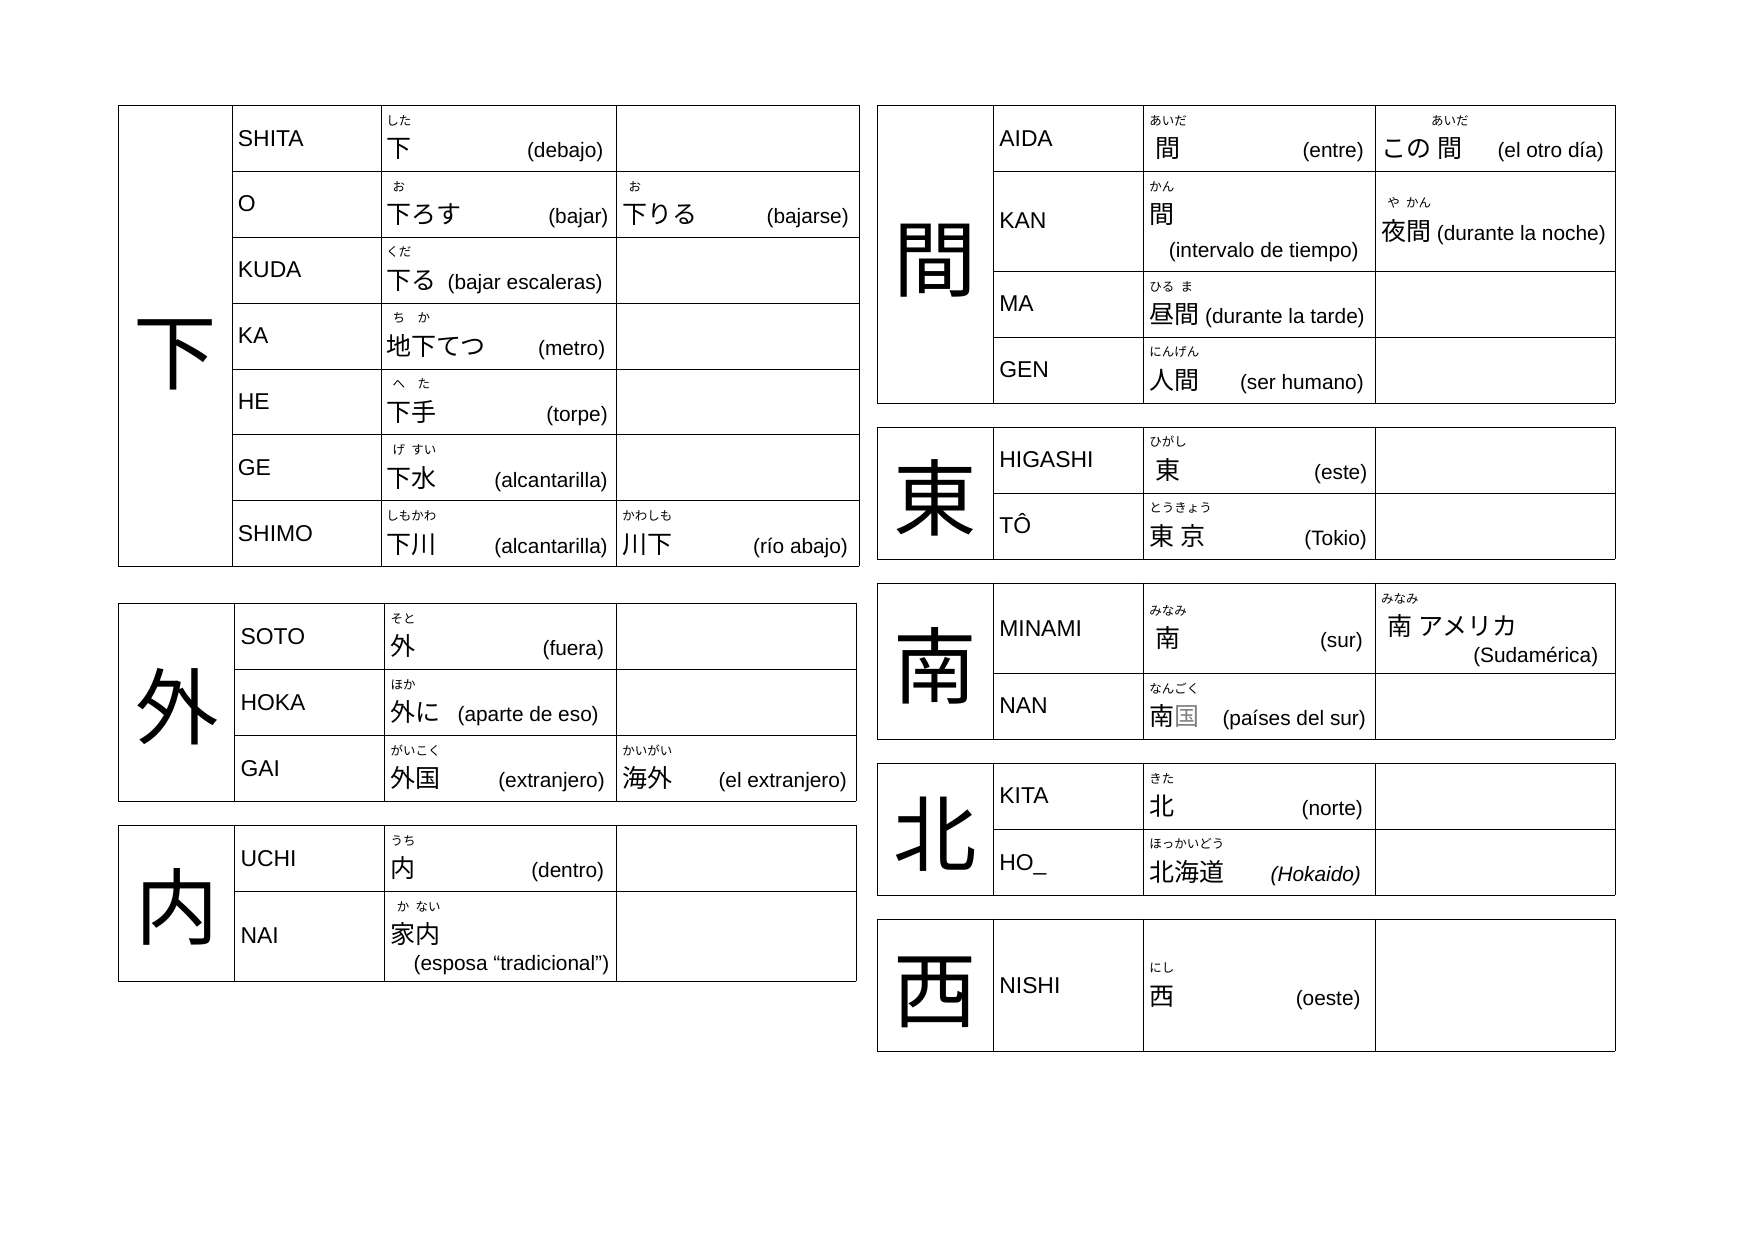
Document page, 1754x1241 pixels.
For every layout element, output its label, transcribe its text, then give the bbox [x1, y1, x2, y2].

table_cell MA [994, 272, 1143, 337]
table_header [1376, 920, 1615, 1051]
table_cell KA [233, 304, 381, 368]
table_cell NAN [994, 674, 1143, 739]
table_header 内 [119, 826, 234, 981]
table_cell 海かい外がい (el extranjero) [617, 736, 856, 801]
table_header UCHI [235, 826, 384, 891]
table_cell 昼ひる間ま (durante la tarde) [1144, 272, 1375, 337]
table_cell 北ほっ海かい道どう (Hokaido) [1144, 830, 1375, 895]
table_cell GAI [235, 736, 384, 801]
table_cell 地ち下かてつ (metro) [382, 304, 616, 368]
table_cell 家か内ない (esposa “tradicional”) [385, 892, 616, 981]
table_header [617, 604, 856, 669]
table_cell [1376, 674, 1615, 739]
table_header 間あいだ (entre) [1144, 106, 1375, 171]
table_cell 川かわ下しも (río abajo) [617, 501, 859, 566]
table_cell [1376, 830, 1615, 895]
table_cell TÔ [994, 494, 1143, 559]
table_header 間 [878, 106, 993, 402]
table_cell 下げ水すい (alcantarilla) [382, 435, 616, 500]
table_cell KUDA [233, 238, 381, 302]
table_cell [617, 670, 856, 735]
table_header MINAMI [994, 584, 1143, 673]
table_cell [617, 435, 859, 500]
table_header 南みなみ (sur) [1144, 584, 1375, 673]
table_header 南 [878, 584, 993, 739]
table_cell HE [233, 370, 381, 434]
table_cell 東とう京きょう (Tokio) [1144, 494, 1375, 559]
table_cell [1376, 272, 1615, 337]
table_cell 間かん (intervalo de tiempo) [1144, 172, 1375, 271]
table_header 下 [119, 106, 232, 566]
table_header 外そと (fuera) [385, 604, 616, 669]
table_cell SHIMO [233, 501, 381, 566]
table_header この間あいだ (el otro día) [1376, 106, 1615, 171]
table_cell [617, 370, 859, 434]
table_header 南みなみアメリカ (Sudamérica) [1376, 584, 1615, 673]
table_cell NAI [235, 892, 384, 981]
table_cell KAN [994, 172, 1143, 271]
table_cell HOKA [235, 670, 384, 735]
table_header SOTO [235, 604, 384, 669]
table_cell [617, 304, 859, 368]
table_cell [617, 892, 856, 981]
table_header [1376, 428, 1615, 492]
table_header 西 [878, 920, 993, 1051]
table_header 西にし (oeste) [1144, 920, 1375, 1051]
table_cell GE [233, 435, 381, 500]
table_cell 下しも川かわ (alcantarilla) [382, 501, 616, 566]
table_header 外 [119, 604, 234, 801]
table_header [617, 106, 859, 171]
table_cell 南なん国ごく (países del sur) [1144, 674, 1375, 739]
table_header HIGASHI [994, 428, 1143, 492]
table_header 東 [878, 428, 993, 559]
table_cell 下おりる (bajarse) [617, 172, 859, 237]
table_header [1376, 764, 1615, 829]
table_cell [1376, 338, 1615, 402]
table_header 北 [878, 764, 993, 895]
table_header KITA [994, 764, 1143, 829]
table_cell 外ほかに (aparte de eso) [385, 670, 616, 735]
table_cell [1376, 494, 1615, 559]
table_cell 下へ手た (torpe) [382, 370, 616, 434]
table_cell 外がい国こく (extranjero) [385, 736, 616, 801]
table_header NISHI [994, 920, 1143, 1051]
table_header 東ひがし (este) [1144, 428, 1375, 492]
table_cell 下おろす (bajar) [382, 172, 616, 237]
table_header 北きた (norte) [1144, 764, 1375, 829]
table_header 内うち (dentro) [385, 826, 616, 891]
table_cell GEN [994, 338, 1143, 402]
table_cell [617, 238, 859, 302]
table_header AIDA [994, 106, 1143, 171]
table_header SHITA [233, 106, 381, 171]
table_cell 人にん間げん (ser humano) [1144, 338, 1375, 402]
table_cell 下くだる (bajar escaleras) [382, 238, 616, 302]
table_cell 夜や間かん (durante la noche) [1376, 172, 1615, 271]
table_header 下した (debajo) [382, 106, 616, 171]
table_cell O [233, 172, 381, 237]
table_header [617, 826, 856, 891]
table_cell HO_ [994, 830, 1143, 895]
